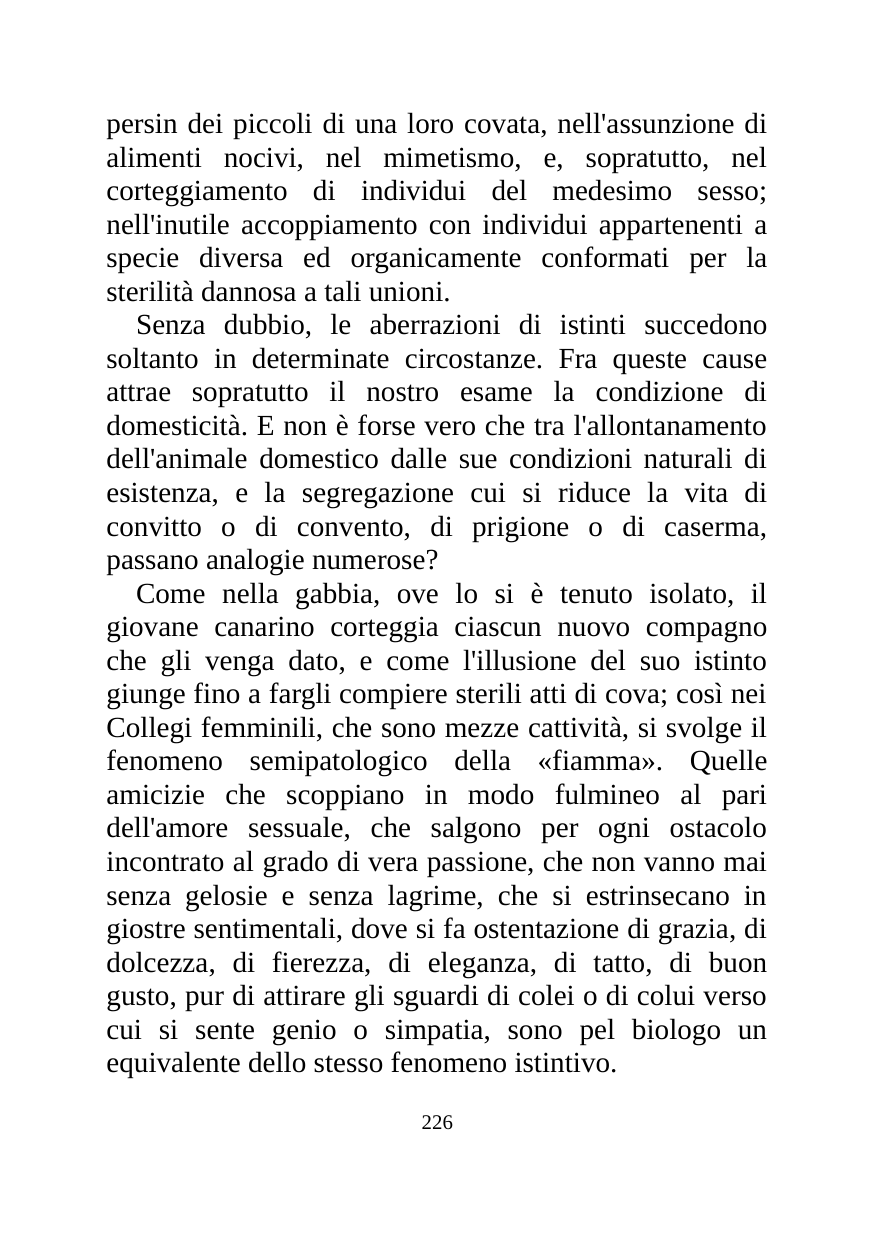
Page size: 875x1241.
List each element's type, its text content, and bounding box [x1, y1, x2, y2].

text persin dei piccoli di una loro covata, nell'assunzione di alimenti nocivi, nel mimetismo, e, sopratutto, nel corteggiamento di individui del medesimo sesso; nell'inutile accoppiamento con individui appartenenti a specie diversa ed organicamente conformati per la sterilità dannosa a tali unioni. [106, 106, 768, 307]
text Come nella gabbia, ove lo si è tenuto isolato, il giovane canarino corteggia ciascun nuovo compagno che gli venga dato, e come l'illusione del suo istinto giunge fino a fargli compiere sterili atti di cova; così nei Collegi femminili, che sono mezze cattività, si svolge il fenomeno semipatologico della «fiamma». Quelle amicizie che scoppiano in modo fulmineo al pari dell'amore sessuale, che salgono per ogni ostacolo incontrato al grado di vera passione, che non vanno mai senza gelosie e senza lagrime, che si estrinsecano in giostre sentimentali, dove si fa ostentazione di grazia, di dolcezza, di fierezza, di eleganza, di tatto, di buon gusto, pur di attirare gli sguardi di colei o di colui verso cui si sente genio o simpatia, sono pel biologo un equivalente dello stesso fenomeno istintivo. [106, 576, 768, 1079]
text Senza dubbio, le aberrazioni di istinti succedono soltanto in determinate circostanze. Fra queste cause attrae sopratutto il nostro esame la condizione di domesticità. E non è forse vero che tra l'allontanamento dell'animale domestico dalle sue condizioni naturali di esistenza, e la segregazione cui si riduce la vita di convitto o di convento, di prigione o di caserma, passano analogie numerose? [106, 307, 768, 576]
